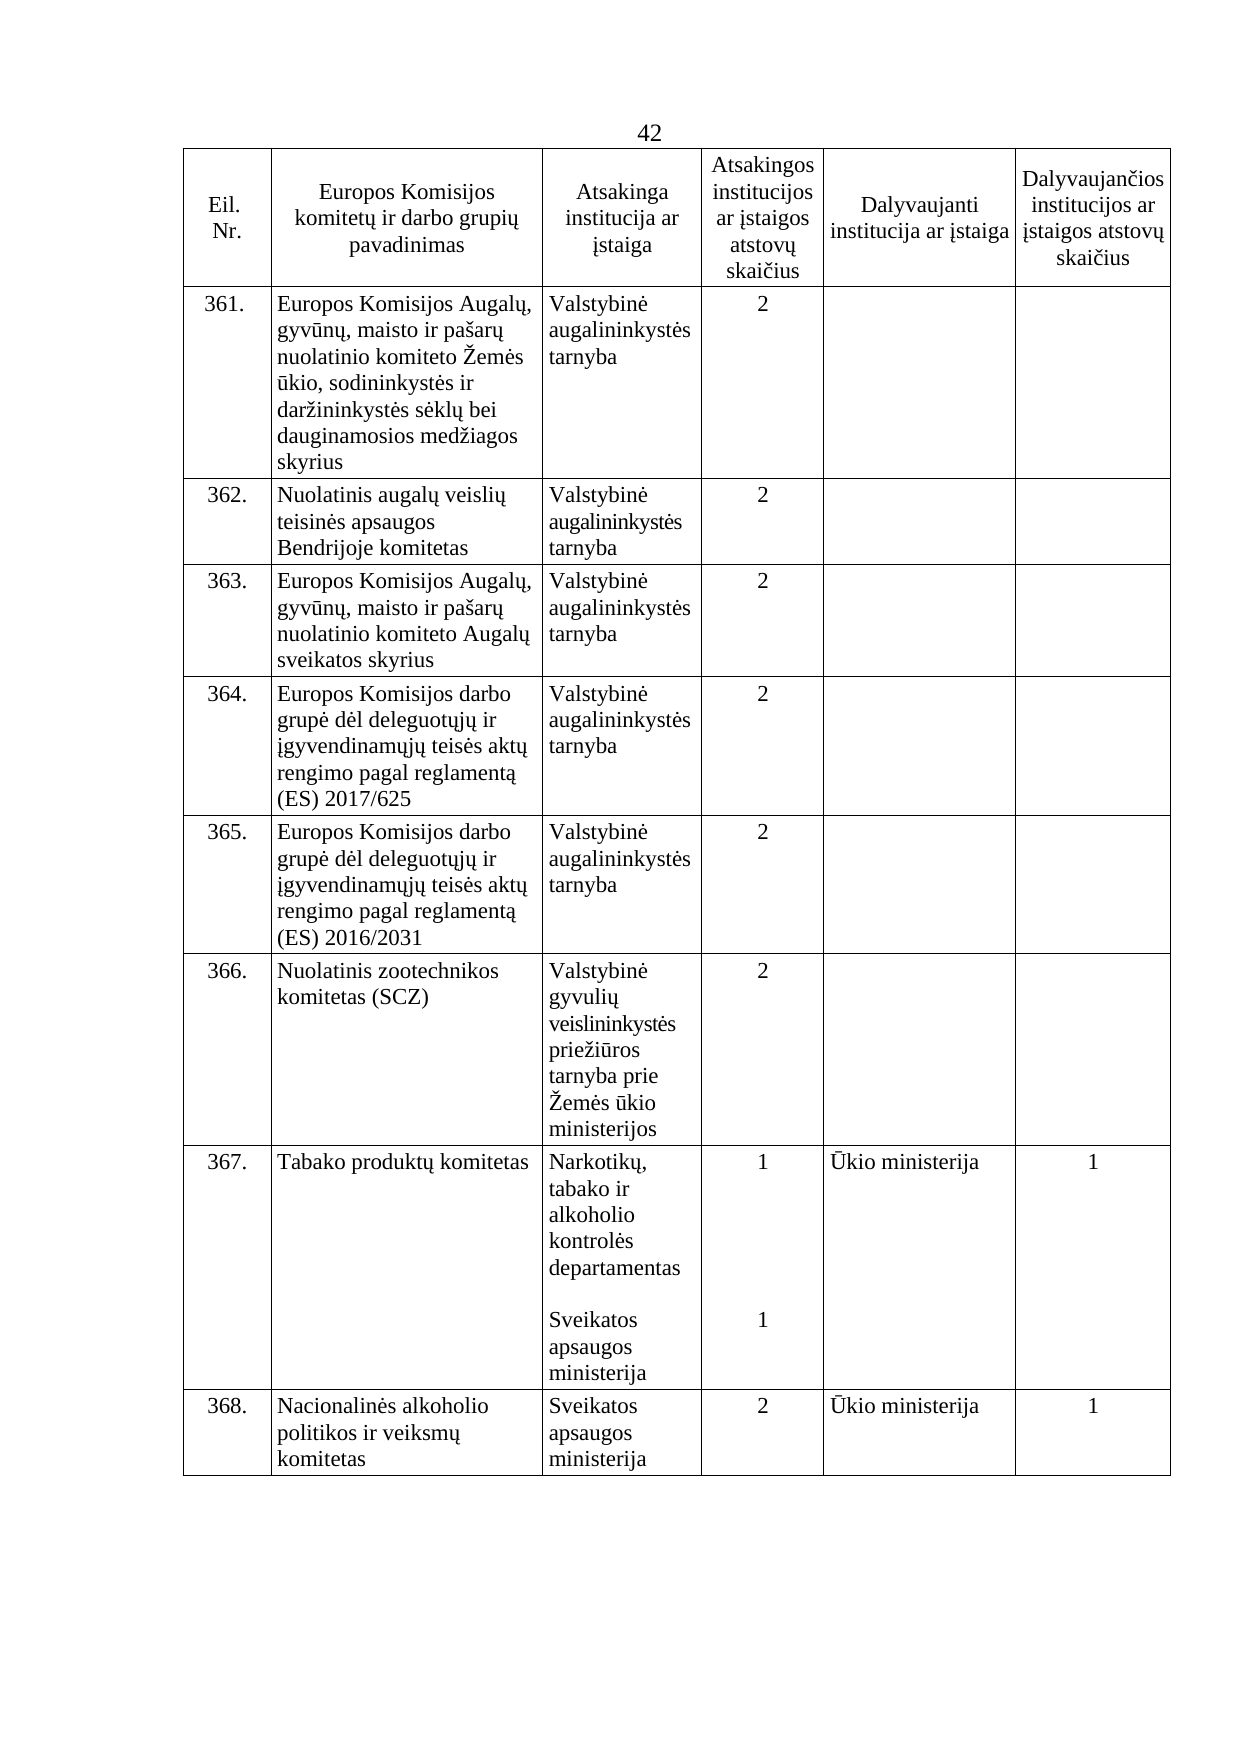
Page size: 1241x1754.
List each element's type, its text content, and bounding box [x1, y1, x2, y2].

table_cell [824, 287, 1015, 478]
table_cell 2 [702, 565, 823, 676]
table_cell [824, 954, 1015, 1144]
table_cell 1 [1016, 1146, 1170, 1388]
table_cell Valstybinė augalininkystės tarnyba [543, 677, 701, 814]
table_cell [1016, 565, 1170, 676]
table_cell Valstybinė augalininkystės tarnyba [543, 287, 701, 478]
table_cell 1 [1016, 1390, 1170, 1474]
table_cell Valstybinė gyvulių veislininkystės priežiūros tarnyba prie Žemės ūkio ministerijos [543, 954, 701, 1144]
table_cell Valstybinė augalininkystės tarnyba [543, 816, 701, 953]
table_cell [1016, 479, 1170, 563]
table_cell 1 1 [702, 1146, 823, 1388]
table_cell [1016, 954, 1170, 1144]
table_cell 2 [702, 287, 823, 478]
table_cell 368. [184, 1390, 271, 1474]
table_cell Valstybinė augalininkystės tarnyba [543, 479, 701, 563]
table_cell [824, 816, 1015, 953]
table_cell 362. [184, 479, 271, 563]
table_cell 364. [184, 677, 271, 814]
table_cell 361. [184, 287, 271, 478]
table_cell Sveikatos apsaugos ministerija [543, 1390, 701, 1474]
table_header Europos Komisijos komitetų ir darbo grupių pavadinimas [272, 149, 542, 286]
table_cell Nuolatinis augalų veislių teisinės apsaugos Bendrijoje komitetas [272, 479, 542, 563]
table_cell 363. [184, 565, 271, 676]
table_header Dalyvaujančios institucijos ar įstaigos atstovų skaičius [1016, 149, 1170, 286]
table_cell Europos Komisijos Augalų, gyvūnų, maisto ir pašarų nuolatinio komiteto Augalų sveikatos skyrius [272, 565, 542, 676]
table_cell Europos Komisijos darbo grupė dėl deleguotųjų ir įgyvendinamųjų teisės aktų rengimo pagal reglamentą (ES) 2016/2031 [272, 816, 542, 953]
table_cell 2 [702, 816, 823, 953]
table_cell 2 [702, 1390, 823, 1474]
table_header Eil. Nr. [184, 149, 271, 286]
table_header Atsakinga institucija ar įstaiga [543, 149, 701, 286]
table_cell Europos Komisijos darbo grupė dėl deleguotųjų ir įgyvendinamųjų teisės aktų rengimo pagal reglamentą (ES) 2017/625 [272, 677, 542, 814]
table_cell [824, 565, 1015, 676]
table_cell 2 [702, 954, 823, 1144]
table_header Dalyvaujanti institucija ar įstaiga [824, 149, 1015, 286]
table_cell Narkotikų, tabako ir alkoholio kontrolės departamentas Sveikatos apsaugos ministerija [543, 1146, 701, 1388]
table_cell [824, 677, 1015, 814]
table_cell [1016, 287, 1170, 478]
table_cell Nuolatinis zootechnikos komitetas (SCZ) [272, 954, 542, 1144]
table_cell 367. [184, 1146, 271, 1388]
table_cell [824, 479, 1015, 563]
table_header Atsakingos institucijos ar įstaigos atstovų skaičius [702, 149, 823, 286]
table_cell Tabako produktų komitetas [272, 1146, 542, 1388]
table_cell 365. [184, 816, 271, 953]
table_cell Nacionalinės alkoholio politikos ir veiksmų komitetas [272, 1390, 542, 1474]
table_cell 2 [702, 479, 823, 563]
table_cell [1016, 677, 1170, 814]
table_cell Ūkio ministerija [824, 1390, 1015, 1474]
table_cell [1016, 816, 1170, 953]
table_cell Valstybinė augalininkystės tarnyba [543, 565, 701, 676]
table_cell 2 [702, 677, 823, 814]
table_cell Ūkio ministerija [824, 1146, 1015, 1388]
table_cell 366. [184, 954, 271, 1144]
table_cell Europos Komisijos Augalų, gyvūnų, maisto ir pašarų nuolatinio komiteto Žemės ūkio, sodininkystės ir daržininkystės sėklų bei dauginamosios medžiagos skyrius [272, 287, 542, 478]
